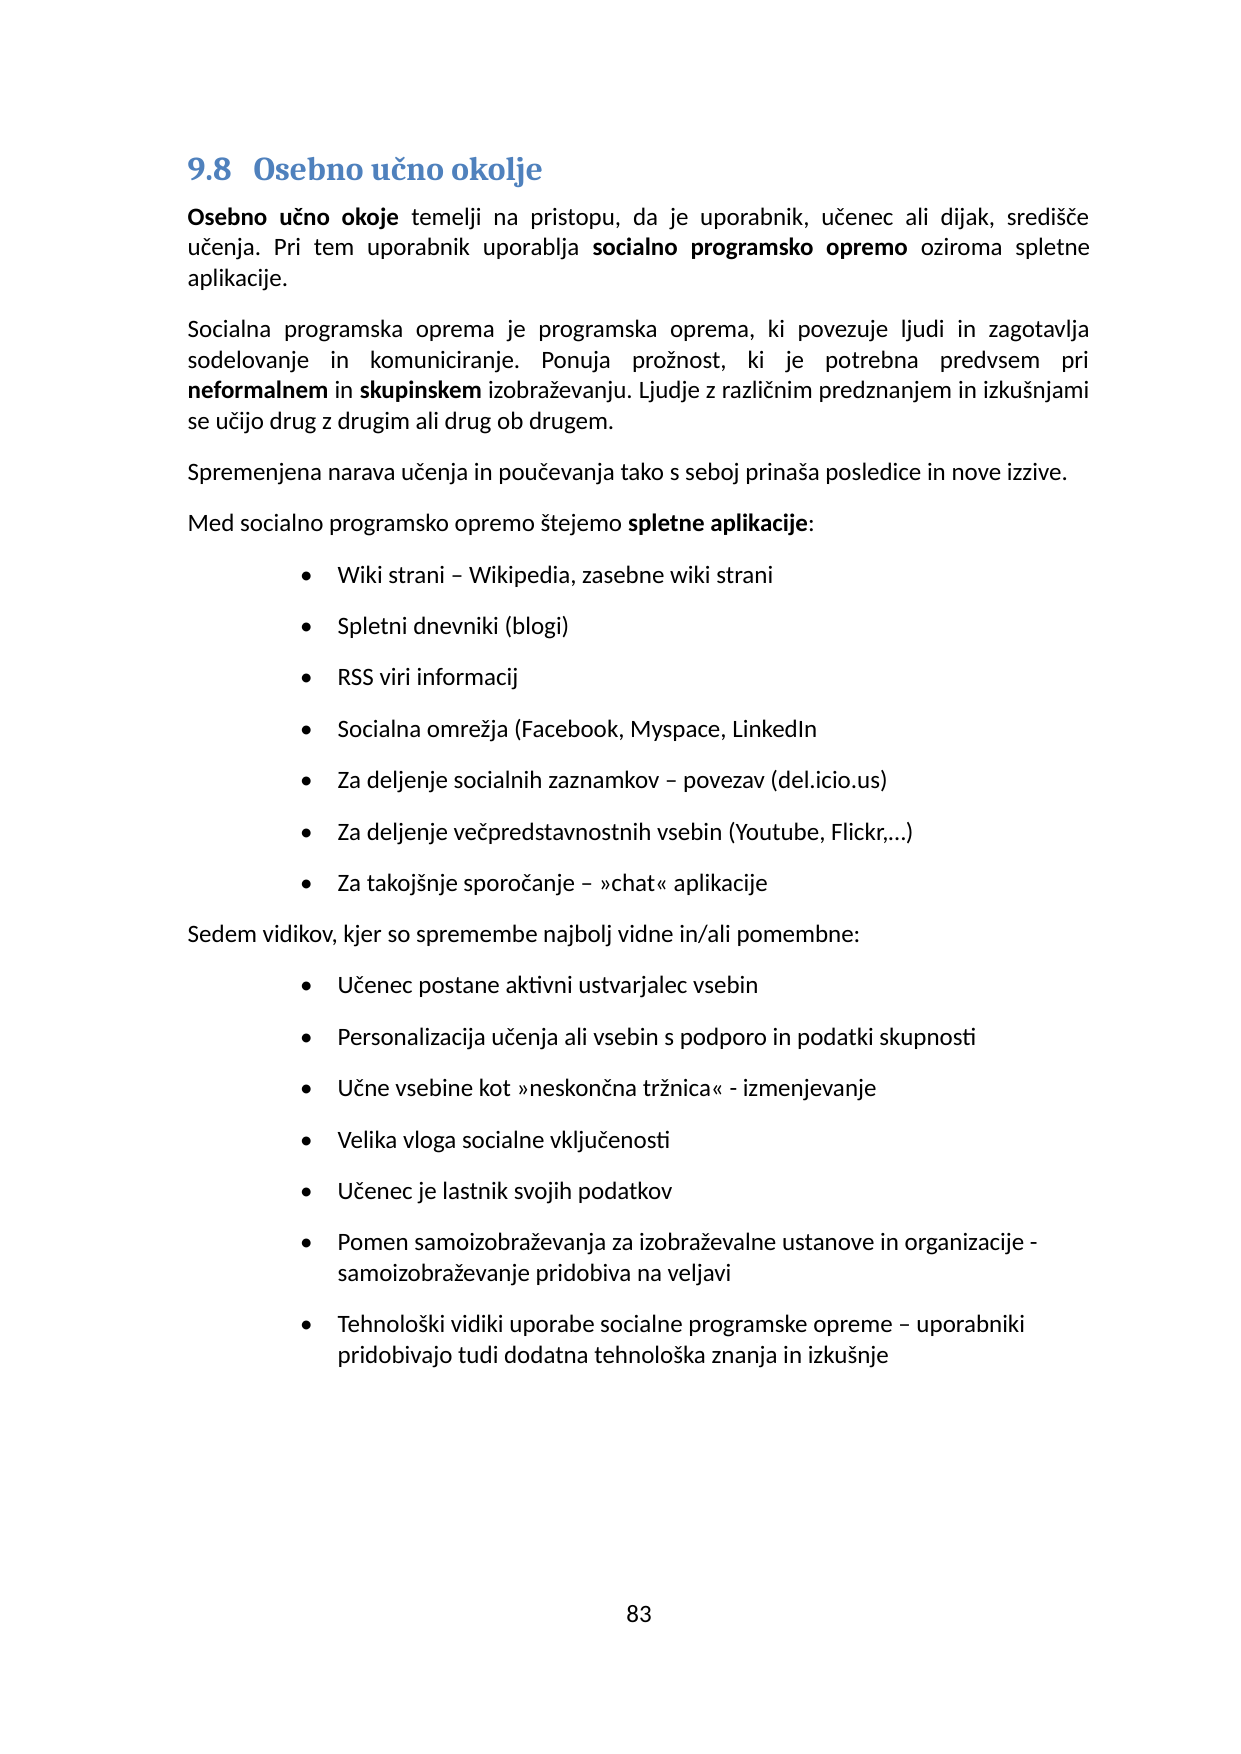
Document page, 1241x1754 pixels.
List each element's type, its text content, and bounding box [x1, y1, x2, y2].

list Velika vloga socialne vključenosti [300, 1124, 1090, 1154]
list Personalizacija učenja ali vsebin s podporo in podatki skupnosti [300, 1021, 1090, 1052]
text Socialna programska oprema je programska oprema, ki povezuje ljudi in zagotavlja sodelovanje in komuniciranje. Ponuja prožnost, ki je potrebna predvsem pri neformalnem in skupinskem izobraževanju. Ljudje z različnim predznanjem in izkušnjami se učijo drug z drugim ali drug ob drugem. [187, 313, 1090, 435]
subtitle Osebno učno okolje [187, 150, 1090, 188]
list Za deljenje socialnih zaznamkov – povezav (del.icio.us) [300, 764, 1090, 795]
text Osebno učno okoje temelji na pristopu, da je uporabnik, učenec ali dijak, središče učenja. Pri tem uporabnik uporablja socialno programsko opremo oziroma spletne aplikacije. [187, 201, 1090, 292]
list Učne vsebine kot »neskončna tržnica« - izmenjevanje [300, 1072, 1090, 1103]
list Spletni dnevniki (blogi) [300, 610, 1090, 641]
list Za deljenje večpredstavnostnih vsebin (Youtube, Flickr,…) [300, 816, 1090, 846]
text Spremenjena narava učenja in poučevanja tako s seboj prinaša posledice in nove izzive. [187, 456, 1090, 487]
text Med socialno programsko opremo štejemo spletne aplikacije: [187, 507, 1090, 538]
list RSS viri informacij [300, 662, 1090, 692]
text Sedem vidikov, kjer so spremembe najbolj vidne in/ali pomembne: [187, 918, 1090, 949]
list Pomen samoizobraževanja za izobraževalne ustanove in organizacije - samoizobraževanje pridobiva na veljavi [300, 1226, 1090, 1287]
list Za takojšnje sporočanje – »chat« aplikacije [300, 867, 1090, 897]
list Tehnološki vidiki uporabe socialne programske opreme – uporabniki pridobivajo tudi dodatna tehnološka znanja in izkušnje [300, 1308, 1090, 1369]
list Učenec je lastnik svojih podatkov [300, 1175, 1090, 1206]
list Socialna omrežja (Facebook, Myspace, LinkedIn [300, 713, 1090, 743]
list Učenec postane aktivni ustvarjalec vsebin [300, 970, 1090, 1000]
list Wiki strani – Wikipedia, zasebne wiki strani [300, 559, 1090, 589]
